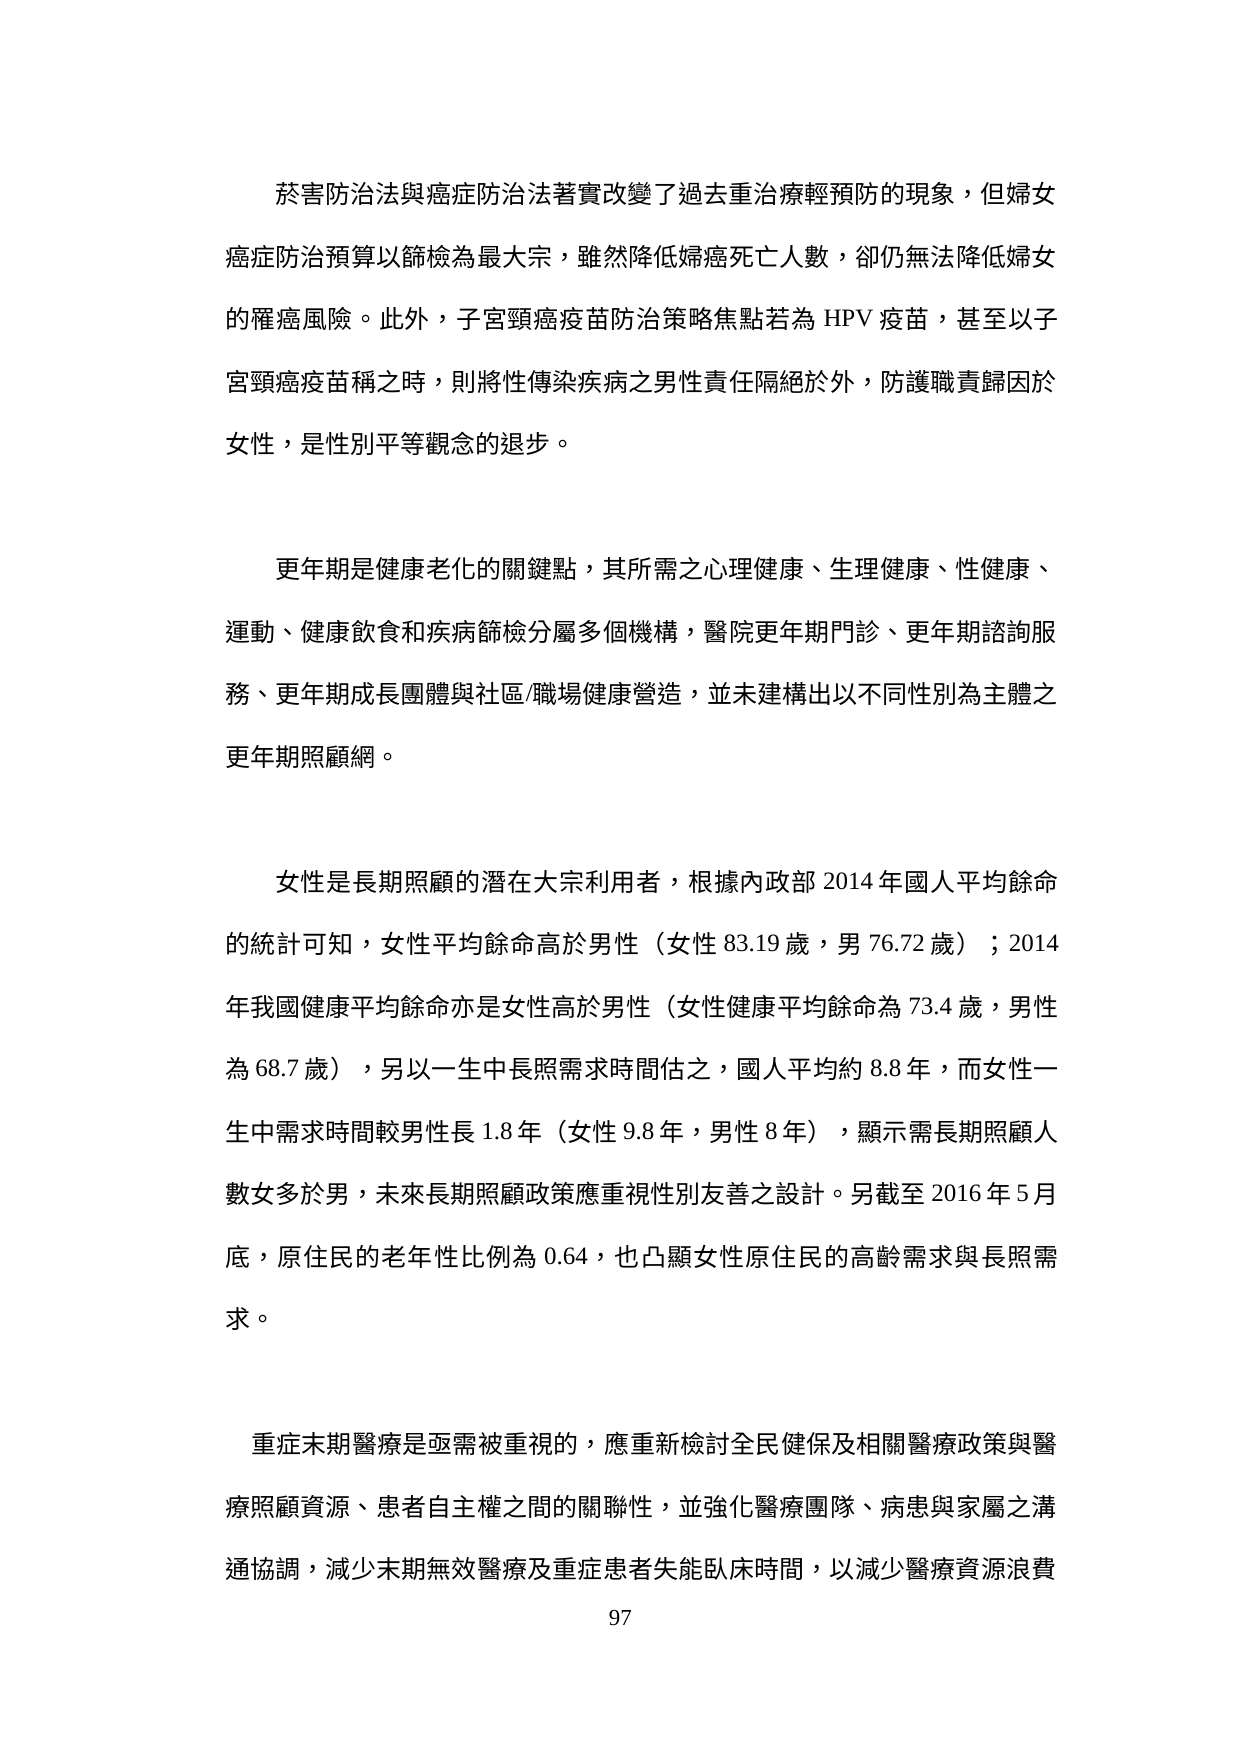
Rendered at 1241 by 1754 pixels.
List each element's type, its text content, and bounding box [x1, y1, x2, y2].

table_cell 菸害防治法與癌症防治法著實改變了過去重治療輕預防的現象，但婦女癌症防治預算以篩檢為最大宗，雖然降低婦癌死亡人數，卻仍無法降低婦女的罹癌風險。此外，子宮頸癌疫苗防治策略焦點若為HPV疫苗，甚至以子宮頸癌疫苗稱之時，則將性傳染疾病之男性責任隔絕於外，防護職責歸因於女性，是性別平等觀念的退步。 更年期是健康老化的關鍵點，其所需之心理健康、生理健康、性健康、運動、健康飲食和疾病篩檢分屬多個機構，醫院更年期門診、更年期諮詢服務、更年期成長團體與社區/職場健康營造，並未建構出以不同性別為主體之更年期照顧網。 女性是長期照顧的潛在大宗利用者，根據內政部2014年國人平均餘命的統計可知，女性平均餘命高於男性（女性83.19歲，男76.72歲）；2014年我國健康平均餘命亦是女性高於男性（女性健康平均餘命為73.4 歲，男性為68.7歲），另以一生中長照需求時間估之，國人平均約8.8年，而女性一生中需求時間較男性長1.8年（女性9.8年，男性8年），顯示需長期照顧人數女多於男，未來長期照顧政策應重視性別友善之設計。另截至2016年5月底，原住民的老年性比例為0.64，也凸顯女性原住民的高齡需求與長照需求。 重症末期醫療是亟需被重視的，應重新檢討全民健保及相關醫療政策與醫療照顧資源、患者自主權之間的關聯性，並強化醫療團隊、病患與家屬之溝通協調，減少末期無效醫療及重症患者失能臥床時間，以減少醫療資源浪費 [214, 89, 1070, 1589]
